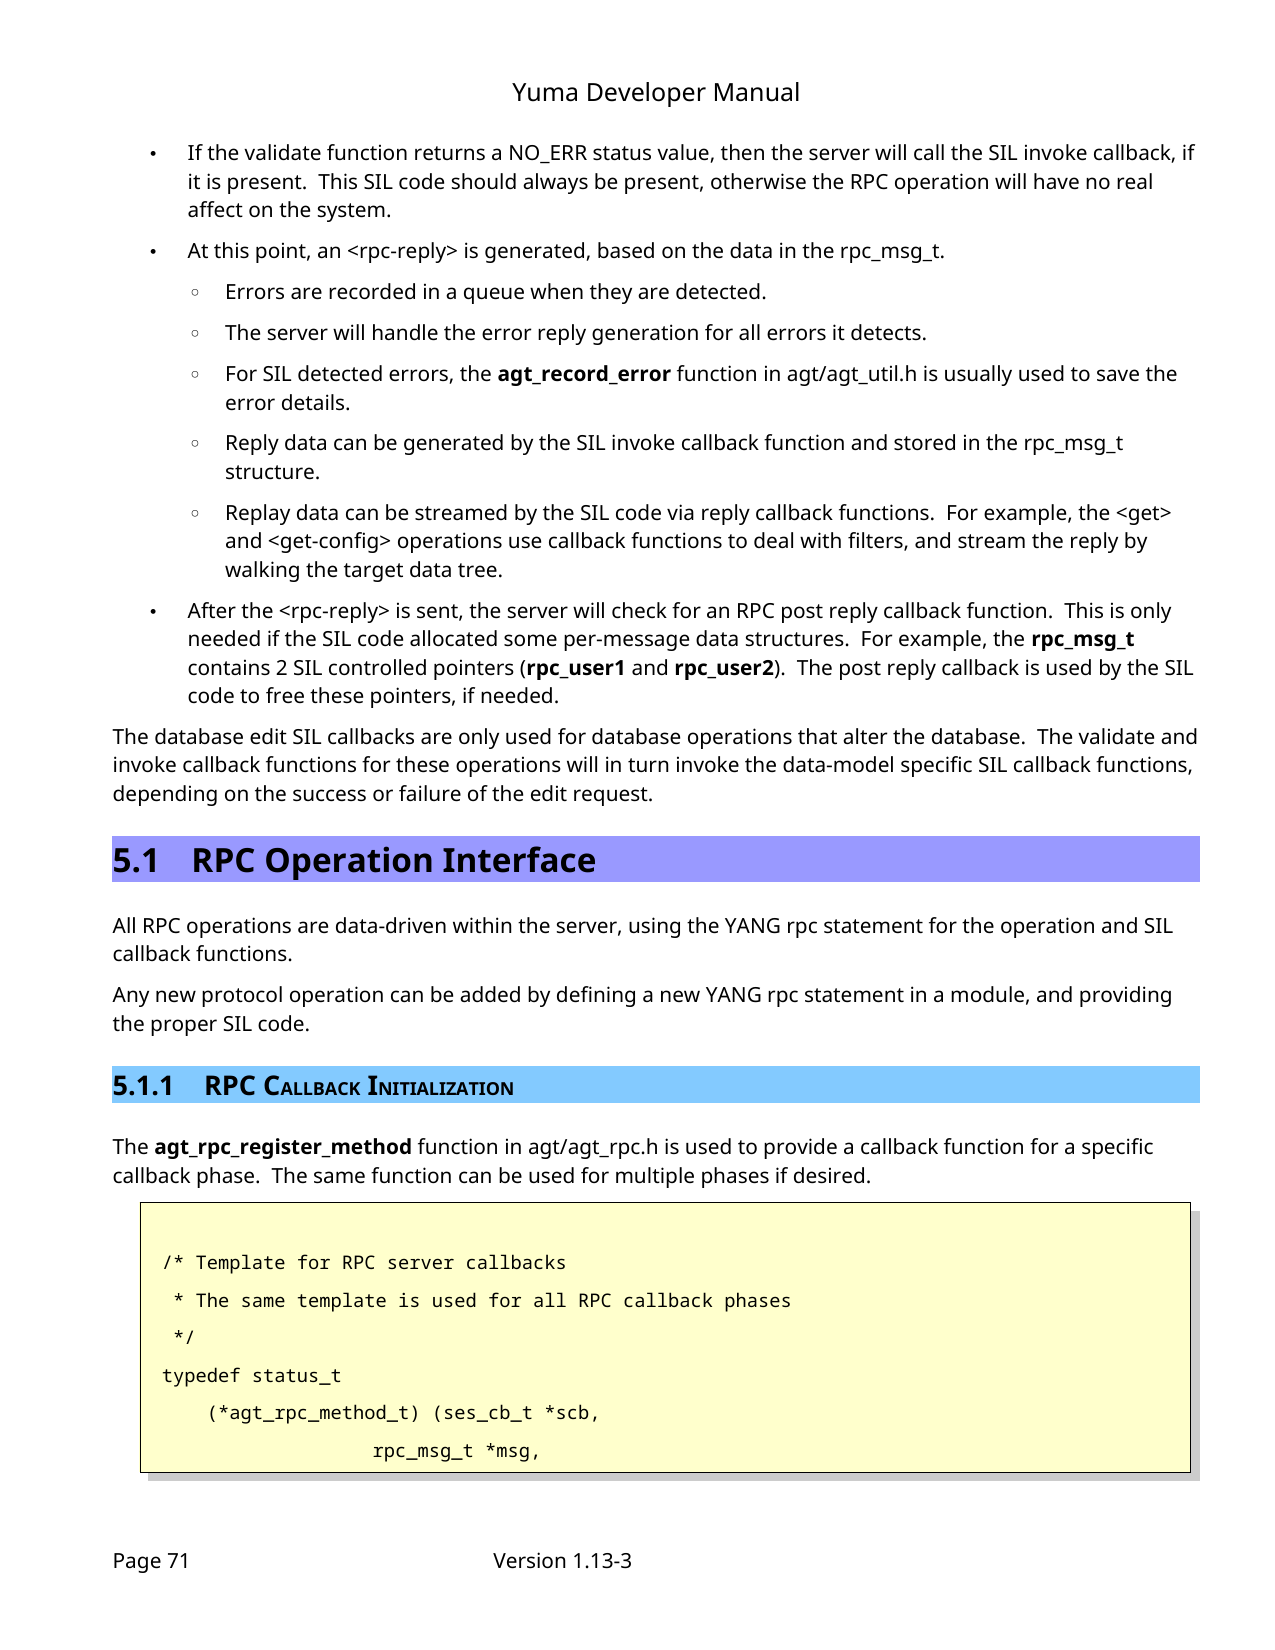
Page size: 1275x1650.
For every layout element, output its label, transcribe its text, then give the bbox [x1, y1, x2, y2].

list If the validate function returns a NO_ERR status value, then the server will call the SIL invoke callback, if it is present. This SIL code should always be present, otherwise the RPC operation will have no real affect on the system. [150, 138, 1200, 224]
list After the <rpc-reply> is sent, the server will check for an RPC post reply callback function. This is only needed if the SIL code allocated some per-message data structures. For example, the rpc_msg_t contains 2 SIL controlled pointers (rpc_user1 and rpc_user2). The post reply callback is used by the SIL code to free these pointers, if needed. [150, 596, 1200, 709]
list Reply data can be generated by the SIL invoke callback function and stored in the rpc_msg_t structure. [187, 428, 1200, 485]
list For SIL detected errors, the agt_record_error function in agt/agt_util.h is usually used to save the error details. [187, 359, 1200, 416]
text Any new protocol operation can be added by defining a new YANG rpc statement in a module, and providing the proper SIL code. [112, 980, 1200, 1037]
text (*agt_rpc_method_t) (ses_cb_t *scb, [141, 1389, 1190, 1425]
subtitle RPC Callback Initialization [112, 1066, 1200, 1103]
list Errors are recorded in a queue when they are detected. [187, 277, 1200, 306]
text All RPC operations are data-driven within the server, using the YANG rpc statement for the operation and SIL callback functions. [112, 911, 1200, 968]
text /* Template for RPC server callbacks [141, 1239, 1190, 1275]
text * The same template is used for all RPC callback phases [141, 1277, 1190, 1312]
list Replay data can be streamed by the SIL code via reply callback functions. For example, the <get> and <get-config> operations use callback functions to deal with filters, and stream the reply by walking the target data tree. [187, 498, 1200, 583]
list At this point, an <rpc-reply> is generated, based on the data in the rpc_msg_t. [150, 236, 1200, 265]
text typedef status_t [141, 1352, 1190, 1387]
subtitle RPC Operation Interface [112, 836, 1200, 882]
text */ [141, 1314, 1190, 1350]
text The agt_rpc_register_method function in agt/agt_rpc.h is used to provide a callback function for a specific callback phase. The same function can be used for multiple phases if desired. [112, 1132, 1200, 1189]
list The server will handle the error reply generation for all errors it detects. [187, 318, 1200, 347]
text rpc_msg_t *msg, [141, 1427, 1190, 1472]
text The database edit SIL callbacks are only used for database operations that alter the database. The validate and invoke callback functions for these operations will in turn invoke the data-model specific SIL callback functions, depending on the success or failure of the edit request. [112, 722, 1200, 807]
